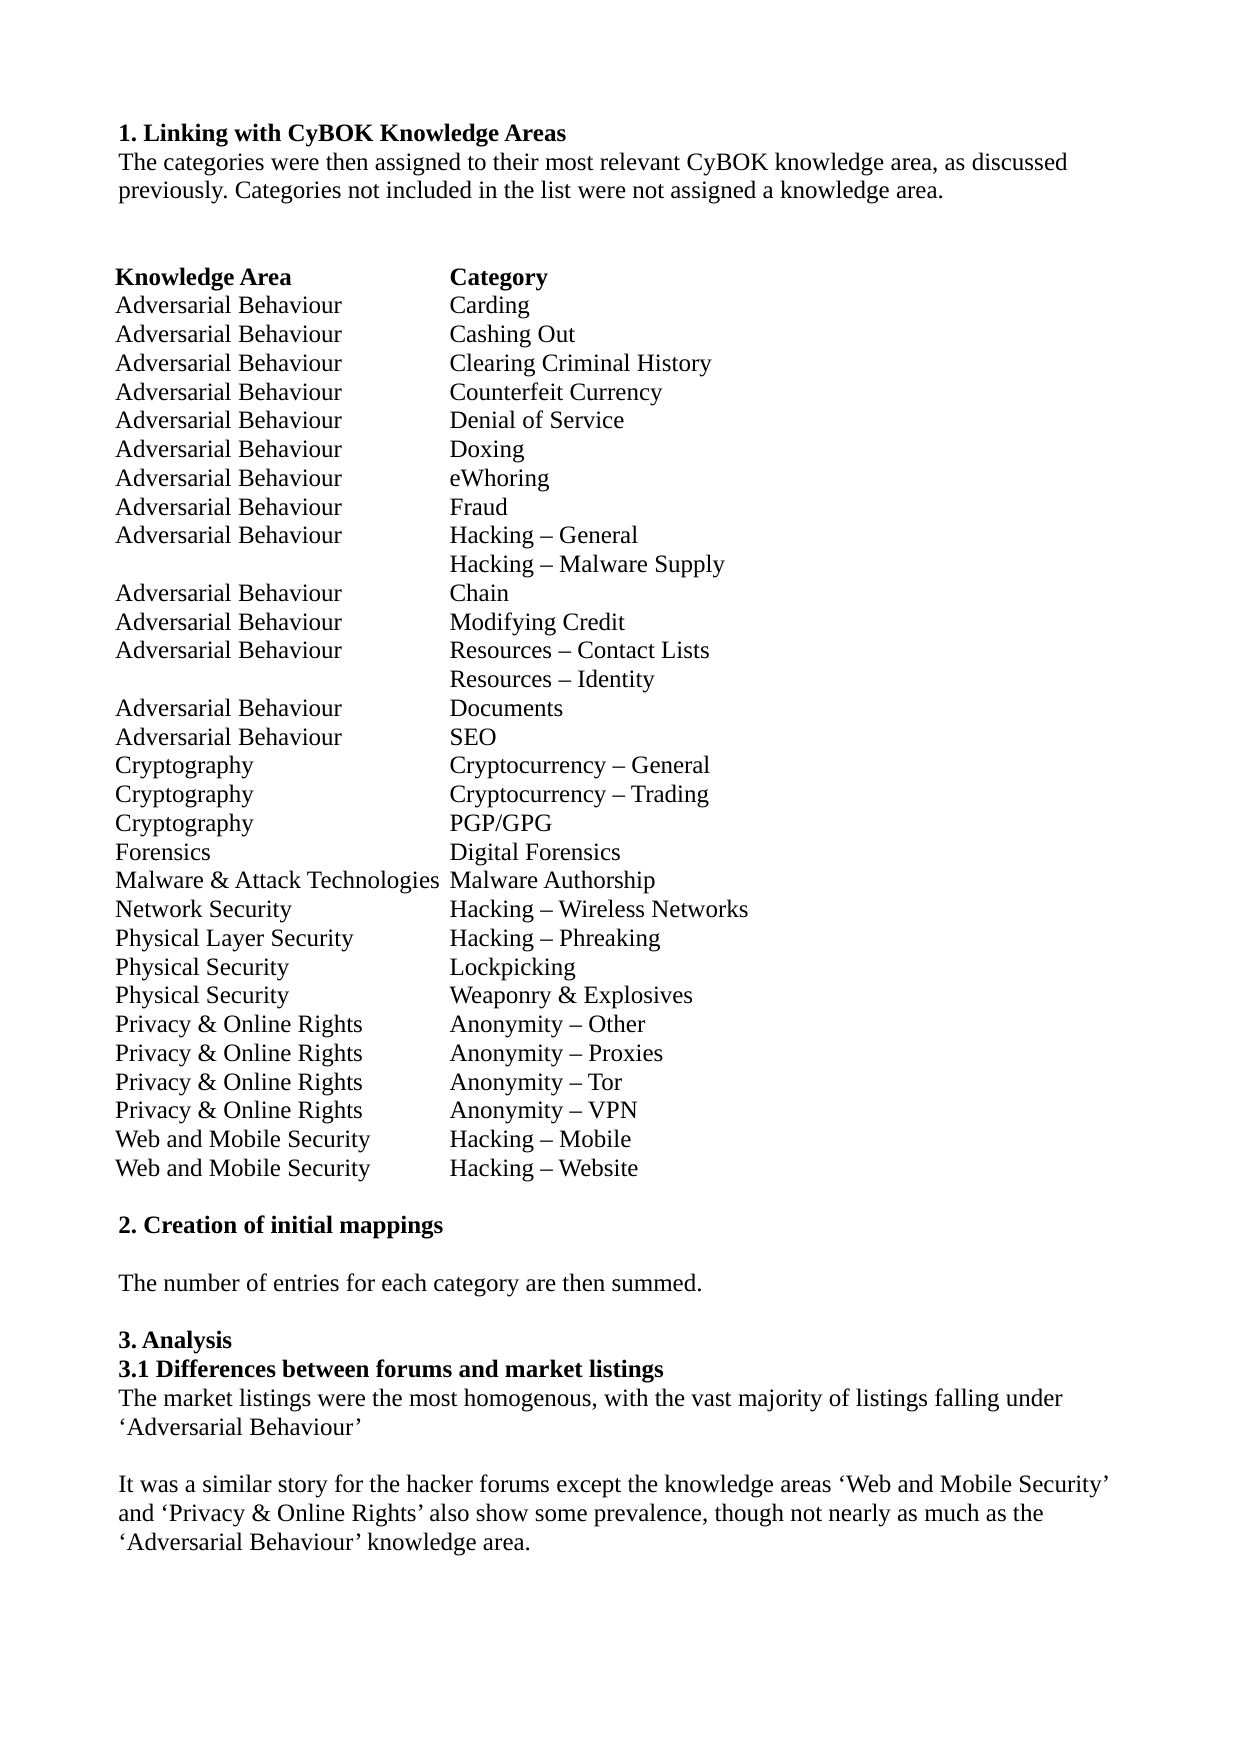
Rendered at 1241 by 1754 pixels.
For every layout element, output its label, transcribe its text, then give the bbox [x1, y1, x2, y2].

table_cell Physical Layer Security [112, 923, 446, 952]
table_cell Anonymity – Other [446, 1009, 777, 1038]
table_cell Cashing Out [446, 319, 777, 348]
table_cell eWhoring [446, 463, 777, 492]
table_cell Hacking – Phreaking [446, 923, 777, 952]
table_header Knowledge Area [112, 262, 446, 291]
table_cell Adversarial Behaviour [112, 521, 446, 549]
table_cell Malware Authorship [446, 866, 777, 894]
table_cell Weaponry & Explosives [446, 981, 777, 1009]
table_cell Cryptocurrency – General [446, 751, 777, 779]
table_cell Web and Mobile Security [112, 1124, 446, 1153]
table_cell Privacy & Online Rights [112, 1038, 446, 1067]
table_cell Adversarial Behaviour [112, 549, 446, 607]
table_cell Counterfeit Currency [446, 377, 777, 406]
table_cell Cryptography [112, 751, 446, 779]
table_cell Adversarial Behaviour [112, 463, 446, 492]
table_cell Privacy & Online Rights [112, 1009, 446, 1038]
table_cell Network Security [112, 894, 446, 923]
table_cell Forensics [112, 837, 446, 866]
table_cell PGP/GPG [446, 808, 777, 837]
table_cell Hacking – Website [446, 1153, 777, 1182]
table_cell Adversarial Behaviour [112, 319, 446, 348]
table_cell Resources – Identity Documents [446, 664, 777, 722]
table_cell Adversarial Behaviour [112, 664, 446, 722]
text The market listings were the most homogenous, with the vast majority of listings falling under ‘Adversarial Behaviour’ [118, 1383, 1122, 1441]
table_cell Adversarial Behaviour [112, 492, 446, 521]
table_cell SEO [446, 722, 777, 751]
table_cell Resources – Contact Lists [446, 636, 777, 664]
table_cell Adversarial Behaviour [112, 406, 446, 434]
text It was a similar story for the hacker forums except the knowledge areas ‘Web and Mobile Security’ and ‘Privacy & Online Rights’ also show some prevalence, though not nearly as much as the ‘Adversarial Behaviour’ knowledge area. [118, 1469, 1122, 1556]
table_cell Privacy & Online Rights [112, 1096, 446, 1124]
table_cell Fraud [446, 492, 777, 521]
table_cell Hacking – Mobile [446, 1124, 777, 1153]
table_cell Adversarial Behaviour [112, 636, 446, 664]
table_cell Digital Forensics [446, 837, 777, 866]
table_cell Adversarial Behaviour [112, 348, 446, 377]
table_cell Adversarial Behaviour [112, 291, 446, 319]
table_cell Adversarial Behaviour [112, 377, 446, 406]
table_cell Cryptography [112, 808, 446, 837]
table_cell Hacking – Wireless Networks [446, 894, 777, 923]
text 1. Linking with CyBOK Knowledge Areas [118, 118, 1122, 147]
table_cell Adversarial Behaviour [112, 722, 446, 751]
table_cell Denial of Service [446, 406, 777, 434]
table_cell Web and Mobile Security [112, 1153, 446, 1182]
text The number of entries for each category are then summed. [118, 1268, 1122, 1297]
table_cell Modifying Credit [446, 607, 777, 636]
table_cell Malware & Attack Technologies [112, 866, 446, 894]
table_cell Carding [446, 291, 777, 319]
table_cell Doxing [446, 434, 777, 463]
table_cell Physical Security [112, 981, 446, 1009]
table_cell Hacking – Malware Supply Chain [446, 549, 777, 607]
table_cell Anonymity – Proxies [446, 1038, 777, 1067]
table_cell Anonymity – Tor [446, 1067, 777, 1096]
table_cell Anonymity – VPN [446, 1096, 777, 1124]
table_header Category [446, 262, 777, 291]
text 3. Analysis [118, 1326, 1122, 1354]
table_cell Adversarial Behaviour [112, 607, 446, 636]
table_cell Lockpicking [446, 952, 777, 981]
table_cell Privacy & Online Rights [112, 1067, 446, 1096]
text 3.1 Differences between forums and market listings [118, 1354, 1122, 1383]
table_cell Clearing Criminal History [446, 348, 777, 377]
text 2. Creation of initial mappings [118, 1211, 1122, 1239]
table_cell Cryptocurrency – Trading [446, 779, 777, 808]
table_cell Adversarial Behaviour [112, 434, 446, 463]
table_cell Cryptography [112, 779, 446, 808]
table_cell Physical Security [112, 952, 446, 981]
table_cell Hacking – General [446, 521, 777, 549]
text The categories were then assigned to their most relevant CyBOK knowledge area, as discussed previously. Categories not included in the list were not assigned a knowledge area. [118, 147, 1122, 204]
